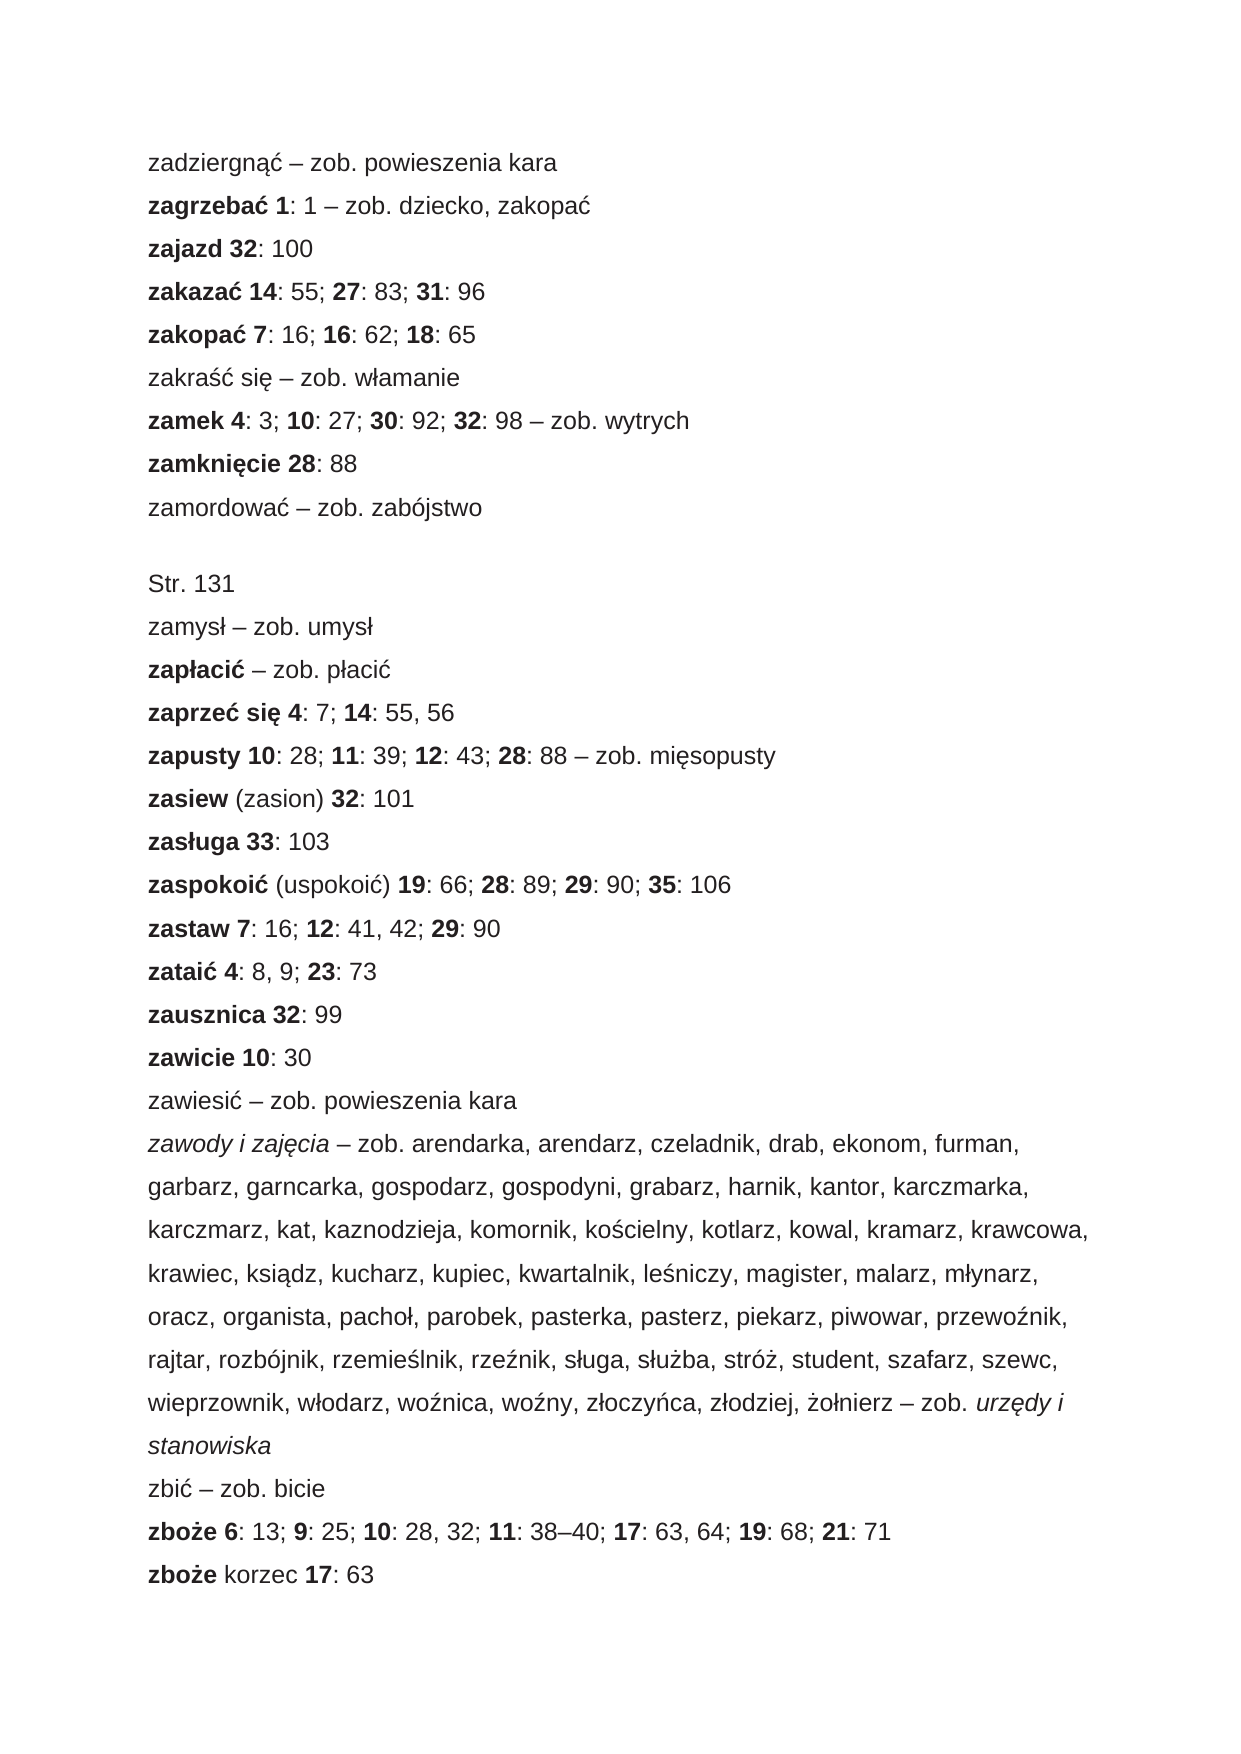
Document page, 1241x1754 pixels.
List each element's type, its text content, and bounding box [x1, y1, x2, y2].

text zakazać 14: 55; 27: 83; 31: 96 [148, 277, 1093, 306]
text zbić – zob. bicie [148, 1474, 1093, 1503]
text zamordować – zob. zabójstwo [148, 493, 1093, 521]
text zasługa 33: 103 [148, 827, 1093, 856]
text zasiew (zasion) 32: 101 [148, 784, 1093, 813]
text zboże korzec 17: 63 [148, 1561, 1093, 1589]
text zakopać 7: 16; 16: 62; 18: 65 [148, 320, 1093, 349]
text zamysł – zob. umysł [148, 612, 1093, 641]
text zaspokoić (uspokoić) 19: 66; 28: 89; 29: 90; 35: 106 [148, 871, 1093, 899]
text zapusty 10: 28; 11: 39; 12: 43; 28: 88 – zob. mięsopusty [148, 741, 1093, 770]
text zagrzebać 1: 1 – zob. dziecko, zakopać [148, 191, 1093, 219]
text zamknięcie 28: 88 [148, 449, 1093, 478]
text zawicie 10: 30 [148, 1043, 1093, 1072]
text zataić 4: 8, 9; 23: 73 [148, 957, 1093, 986]
text zausznica 32: 99 [148, 1000, 1093, 1029]
text zastaw 7: 16; 12: 41, 42; 29: 90 [148, 914, 1093, 942]
text Str. 131 [148, 569, 1093, 597]
text zboże 6: 13; 9: 25; 10: 28, 32; 11: 38–40; 17: 63, 64; 19: 68; 21: 71 [148, 1517, 1093, 1546]
text zapłacić – zob. płacić [148, 655, 1093, 684]
text zaprzeć się 4: 7; 14: 55, 56 [148, 698, 1093, 727]
text zamek 4: 3; 10: 27; 30: 92; 32: 98 – zob. wytrych [148, 406, 1093, 435]
text zawiesić – zob. powieszenia kara [148, 1086, 1093, 1115]
text zadziergnąć – zob. powieszenia kara [148, 148, 1093, 176]
text zajazd 32: 100 [148, 234, 1093, 263]
text zawody i zajęcia – zob. arendarka, arendarz, czeladnik, drab, ekonom, furman, garbarz, garncarka, gospodarz, gospodyni, grabarz, harnik, kantor, karczmarka, karczmarz, kat, kaznodzieja, komornik, kościelny, kotlarz, kowal, kramarz, krawcowa, krawiec, ksiądz, kucharz, kupiec, kwartalnik, leśniczy, magister, malarz, młynarz, oracz, organista, pachoł, parobek, pasterka, pasterz, piekarz, piwowar, przewoźnik, rajtar, rozbójnik, rzemieślnik, rzeźnik, sługa, służba, stróż, student, szafarz, szewc, wieprzownik, włodarz, woźnica, woźny, złoczyńca, złodziej, żołnierz – zob. urzędy i stanowiska [148, 1129, 1093, 1460]
text zakraść się – zob. włamanie [148, 363, 1093, 392]
